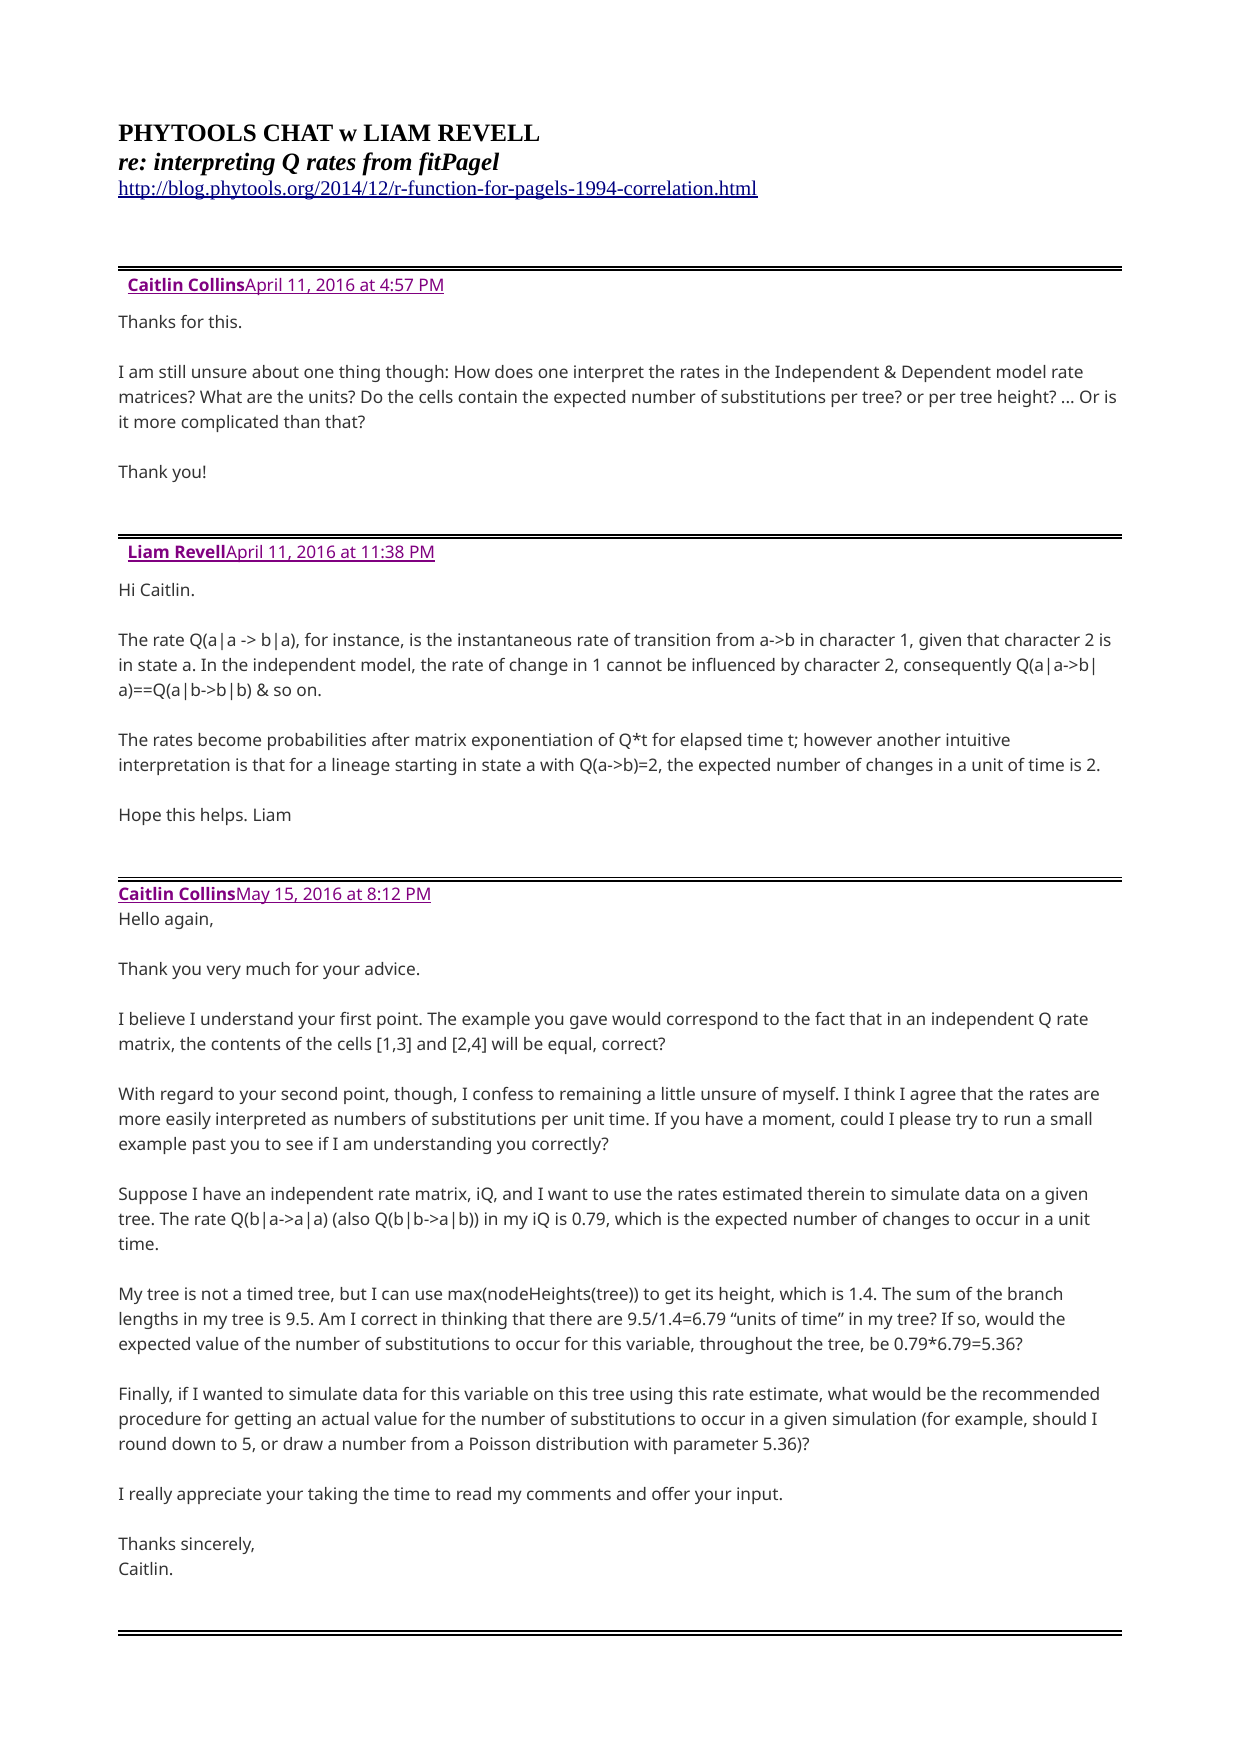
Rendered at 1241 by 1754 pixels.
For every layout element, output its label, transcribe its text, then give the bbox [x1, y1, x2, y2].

text Liam RevellApril 11, 2016 at 11:38 PM [127, 539, 1122, 564]
text re: interpreting Q rates from fitPagel [118, 147, 1122, 176]
text Thanks for this. I am still unsure about one thing though: How does one interpret the rates in the Independent & Dependent model rate matrices? What are the units? Do the cells contain the expected number of substitutions per tree? or per tree height? ... Or is it more complicated than that? Thank you! [118, 309, 1122, 484]
text http://blog.phytools.org/2014/12/r-function-for-pagels-1994-correlation.html [118, 176, 1122, 200]
text Caitlin CollinsApril 11, 2016 at 4:57 PM [127, 271, 1122, 296]
text Hello again, Thank you very much for your advice. I believe I understand your first point. The example you gave would correspond to the fact that in an independent Q rate matrix, the contents of the cells [1,3] and [2,4] will be equal, correct? With regard to your second point, though, I confess to remaining a little unsure of myself. I think I agree that the rates are more easily interpreted as numbers of substitutions per unit time. If you have a moment, could I please try to run a small example past you to see if I am understanding you correctly? Suppose I have an independent rate matrix, iQ, and I want to use the rates estimated therein to simulate data on a given tree. The rate Q(b|a->a|a) (also Q(b|b->a|b)) in my iQ is 0.79, which is the expected number of changes to occur in a unit time. My tree is not a timed tree, but I can use max(nodeHeights(tree)) to get its height, which is 1.4. The sum of the branch lengths in my tree is 9.5. Am I correct in thinking that there are 9.5/1.4=6.79 “units of time” in my tree? If so, would the expected value of the number of substitutions to occur for this variable, throughout the tree, be 0.79*6.79=5.36? Finally, if I wanted to simulate data for this variable on this tree using this rate estimate, what would be the recommended procedure for getting an actual value for the number of substitutions to occur in a given simulation (for example, should I round down to 5, or draw a number from a Poisson distribution with parameter 5.36)? I really appreciate your taking the time to read my comments and offer your input. Thanks sincerely, Caitlin. [118, 905, 1122, 1580]
text Hi Caitlin. The rate Q(a|a -> b|a), for instance, is the instantaneous rate of transition from a->b in character 1, given that character 2 is in state a. In the independent model, the rate of change in 1 cannot be influenced by character 2, consequently Q(a|a->b|a)==Q(a|b->b|b) & so on. The rates become probabilities after matrix exponentiation of Q*t for elapsed time t; however another intuitive interpretation is that for a lineage starting in state a with Q(a->b)=2, the expected number of changes in a unit of time is 2. Hope this helps. Liam [118, 577, 1122, 827]
text PHYTOOLS CHAT w LIAM REVELL [118, 118, 1122, 147]
text Caitlin CollinsMay 15, 2016 at 8:12 PM [118, 882, 1122, 905]
